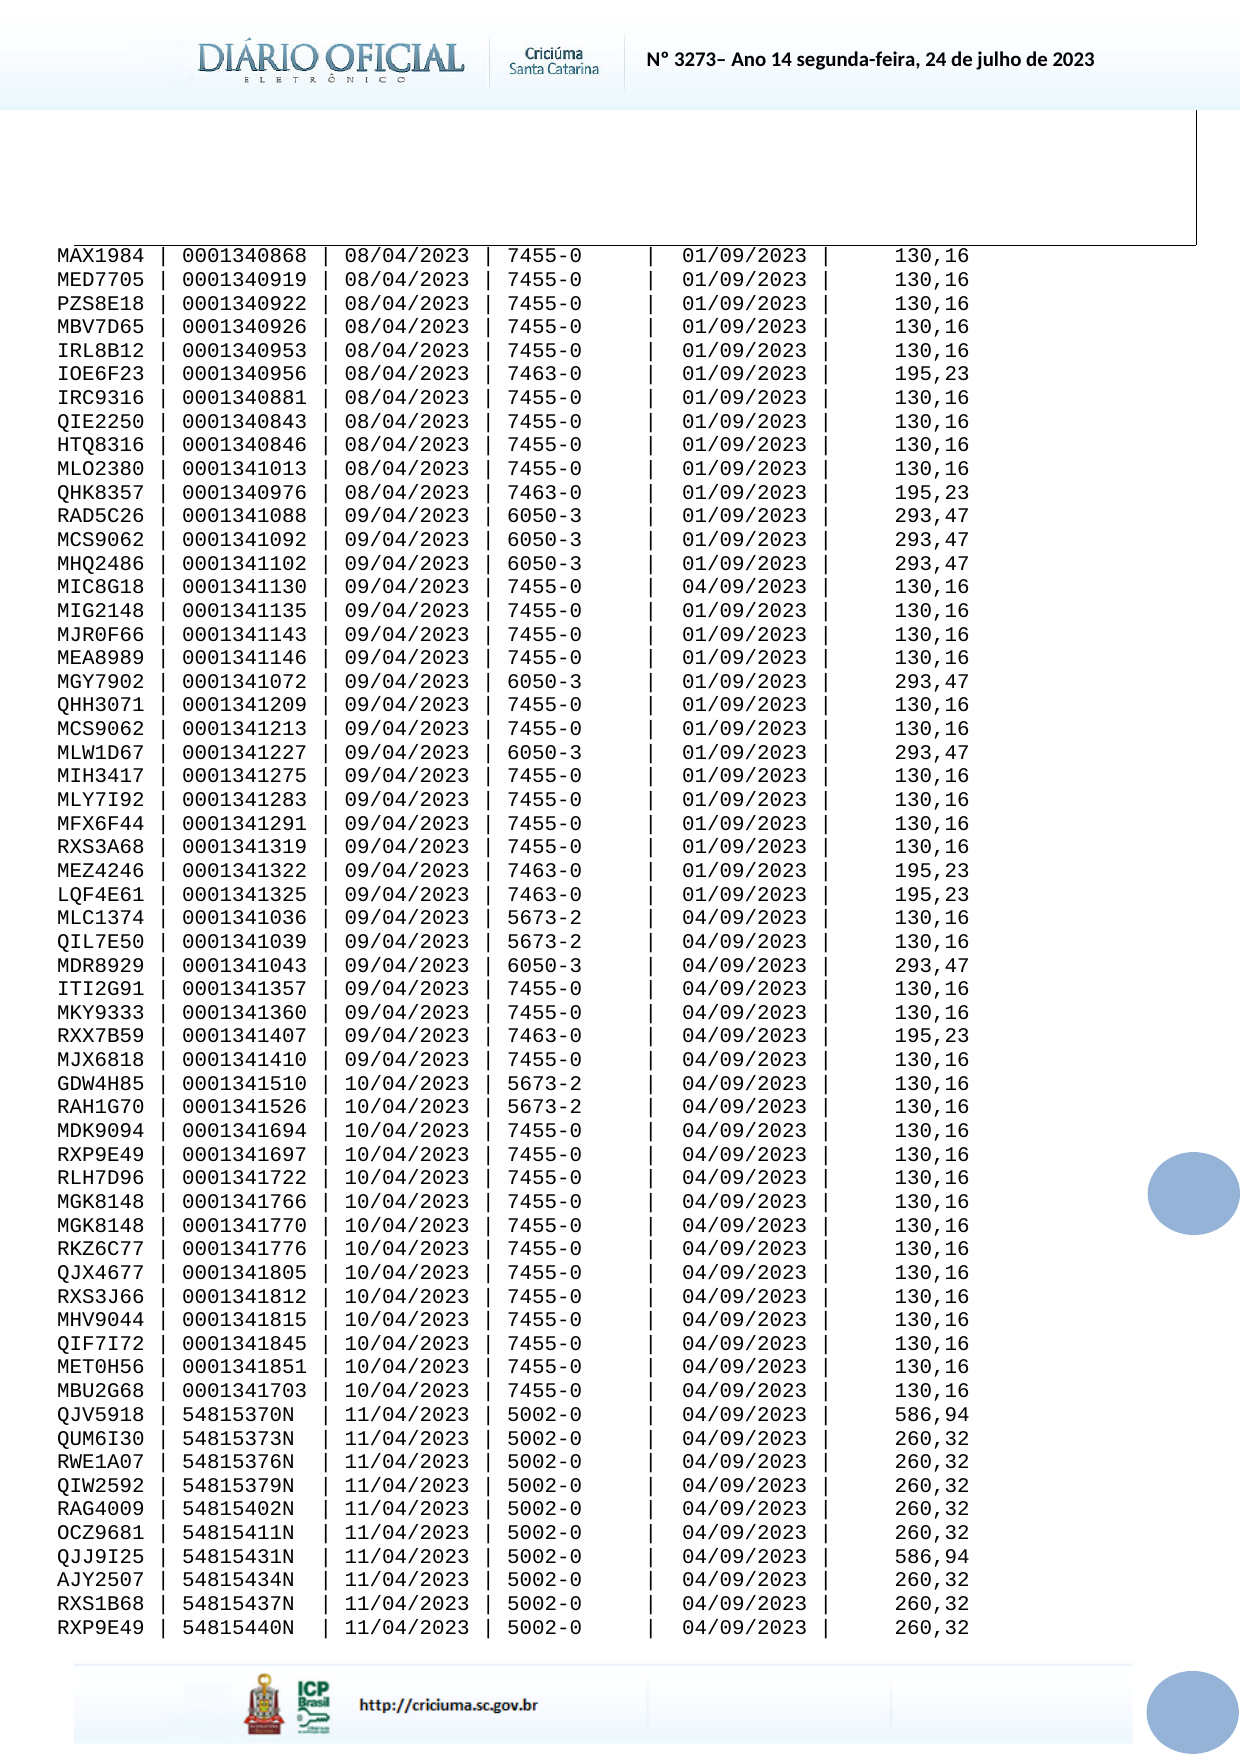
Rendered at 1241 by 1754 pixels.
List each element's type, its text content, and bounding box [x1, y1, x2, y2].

text ITI2G91 | 0001341357 | 09/04/2023 | 7455-0 | 04/09/2023 | 130,16 [44, 978, 1196, 1002]
text MGK8148 | 0001341766 | 10/04/2023 | 7455-0 | 04/09/2023 | 130,16 [44, 1191, 1153, 1215]
text IRL8B12 | 0001340953 | 08/04/2023 | 7455-0 | 01/09/2023 | 130,16 [44, 340, 1196, 363]
text RAG4009 | 54815402N | 11/04/2023 | 5002-0 | 04/09/2023 | 260,32 [44, 1498, 1196, 1522]
text MDK9094 | 0001341694 | 10/04/2023 | 7455-0 | 04/09/2023 | 130,16 [44, 1120, 1196, 1144]
text OCZ9681 | 54815411N | 11/04/2023 | 5002-0 | 04/09/2023 | 260,32 [44, 1522, 1196, 1546]
text QIF7I72 | 0001341845 | 10/04/2023 | 7455-0 | 04/09/2023 | 130,16 [44, 1333, 1196, 1357]
text MJX6818 | 0001341410 | 09/04/2023 | 7455-0 | 04/09/2023 | 130,16 [44, 1049, 1196, 1073]
text RLH7D96 | 0001341722 | 10/04/2023 | 7455-0 | 04/09/2023 | 130,16 [44, 1167, 1157, 1191]
text RXS3J66 | 0001341812 | 10/04/2023 | 7455-0 | 04/09/2023 | 130,16 [44, 1286, 1196, 1309]
text MDR8929 | 0001341043 | 09/04/2023 | 6050-3 | 04/09/2023 | 293,47 [44, 954, 1196, 978]
text MBU2G68 | 0001341703 | 10/04/2023 | 7455-0 | 04/09/2023 | 130,16 [44, 1380, 1196, 1404]
text MHQ2486 | 0001341102 | 09/04/2023 | 6050-3 | 01/09/2023 | 293,47 [44, 553, 1196, 576]
text MCS9062 | 0001341092 | 09/04/2023 | 6050-3 | 01/09/2023 | 293,47 [44, 529, 1196, 553]
text RXP9E49 | 0001341697 | 10/04/2023 | 7455-0 | 04/09/2023 | 130,16 [44, 1144, 1196, 1167]
text MLY7I92 | 0001341283 | 09/04/2023 | 7455-0 | 01/09/2023 | 130,16 [44, 789, 1196, 813]
text RWE1A07 | 54815376N | 11/04/2023 | 5002-0 | 04/09/2023 | 260,32 [44, 1451, 1196, 1475]
text IRC9316 | 0001340881 | 08/04/2023 | 7455-0 | 01/09/2023 | 130,16 [44, 387, 1196, 411]
text GDW4H85 | 0001341510 | 10/04/2023 | 5673-2 | 04/09/2023 | 130,16 [44, 1073, 1196, 1096]
text MIH3417 | 0001341275 | 09/04/2023 | 7455-0 | 01/09/2023 | 130,16 [44, 765, 1196, 789]
text QIW2592 | 54815379N | 11/04/2023 | 5002-0 | 04/09/2023 | 260,32 [44, 1475, 1196, 1498]
text QJV5918 | 54815370N | 11/04/2023 | 5002-0 | 04/09/2023 | 586,94 [44, 1404, 1196, 1427]
text PZS8E18 | 0001340922 | 08/04/2023 | 7455-0 | 01/09/2023 | 130,16 [44, 292, 1196, 316]
text AJY2507 | 54815434N | 11/04/2023 | 5002-0 | 04/09/2023 | 260,32 [44, 1569, 1196, 1593]
text MGY7902 | 0001341072 | 09/04/2023 | 6050-3 | 01/09/2023 | 293,47 [44, 671, 1196, 694]
text RXP9E49 | 54815440N | 11/04/2023 | 5002-0 | 04/09/2023 | 260,32 [44, 1617, 1196, 1640]
text LQF4E61 | 0001341325 | 09/04/2023 | 7463-0 | 01/09/2023 | 195,23 [44, 884, 1196, 907]
text MIC8G18 | 0001341130 | 09/04/2023 | 7455-0 | 04/09/2023 | 130,16 [44, 576, 1196, 600]
text QJJ9I25 | 54815431N | 11/04/2023 | 5002-0 | 04/09/2023 | 586,94 [44, 1546, 1196, 1569]
text QIL7E50 | 0001341039 | 09/04/2023 | 5673-2 | 04/09/2023 | 130,16 [44, 931, 1196, 954]
text MLW1D67 | 0001341227 | 09/04/2023 | 6050-3 | 01/09/2023 | 293,47 [44, 742, 1196, 765]
text RAD5C26 | 0001341088 | 09/04/2023 | 6050-3 | 01/09/2023 | 293,47 [44, 505, 1196, 529]
text MEA8989 | 0001341146 | 09/04/2023 | 7455-0 | 01/09/2023 | 130,16 [44, 647, 1196, 671]
text MAX1984 | 0001340868 | 08/04/2023 | 7455-0 | 01/09/2023 | 130,16 [44, 245, 1196, 269]
text MEZ4246 | 0001341322 | 09/04/2023 | 7463-0 | 01/09/2023 | 195,23 [44, 860, 1196, 884]
text MLC1374 | 0001341036 | 09/04/2023 | 5673-2 | 04/09/2023 | 130,16 [44, 907, 1196, 931]
text QJX4677 | 0001341805 | 10/04/2023 | 7455-0 | 04/09/2023 | 130,16 [44, 1262, 1196, 1286]
text MJR0F66 | 0001341143 | 09/04/2023 | 7455-0 | 01/09/2023 | 130,16 [44, 623, 1196, 647]
text RXS1B68 | 54815437N | 11/04/2023 | 5002-0 | 04/09/2023 | 260,32 [44, 1593, 1196, 1617]
text RXS3A68 | 0001341319 | 09/04/2023 | 7455-0 | 01/09/2023 | 130,16 [44, 836, 1196, 860]
text MKY9333 | 0001341360 | 09/04/2023 | 7455-0 | 04/09/2023 | 130,16 [44, 1002, 1196, 1026]
text QHK8357 | 0001340976 | 08/04/2023 | 7463-0 | 01/09/2023 | 195,23 [44, 482, 1196, 505]
text QIE2250 | 0001340843 | 08/04/2023 | 7455-0 | 01/09/2023 | 130,16 [44, 411, 1196, 434]
text QUM6I30 | 54815373N | 11/04/2023 | 5002-0 | 04/09/2023 | 260,32 [44, 1427, 1196, 1451]
text IOE6F23 | 0001340956 | 08/04/2023 | 7463-0 | 01/09/2023 | 195,23 [44, 363, 1196, 387]
text MLO2380 | 0001341013 | 08/04/2023 | 7455-0 | 01/09/2023 | 130,16 [44, 458, 1196, 482]
text HTQ8316 | 0001340846 | 08/04/2023 | 7455-0 | 01/09/2023 | 130,16 [44, 434, 1196, 458]
text MED7705 | 0001340919 | 08/04/2023 | 7455-0 | 01/09/2023 | 130,16 [44, 269, 1196, 292]
text MET0H56 | 0001341851 | 10/04/2023 | 7455-0 | 04/09/2023 | 130,16 [44, 1357, 1196, 1380]
text QHH3071 | 0001341209 | 09/04/2023 | 7455-0 | 01/09/2023 | 130,16 [44, 694, 1196, 718]
text MGK8148 | 0001341770 | 10/04/2023 | 7455-0 | 04/09/2023 | 130,16 [44, 1215, 1196, 1238]
text RAH1G70 | 0001341526 | 10/04/2023 | 5673-2 | 04/09/2023 | 130,16 [44, 1096, 1196, 1120]
text MHV9044 | 0001341815 | 10/04/2023 | 7455-0 | 04/09/2023 | 130,16 [44, 1309, 1196, 1333]
text MCS9062 | 0001341213 | 09/04/2023 | 7455-0 | 01/09/2023 | 130,16 [44, 718, 1196, 742]
text MIG2148 | 0001341135 | 09/04/2023 | 7455-0 | 01/09/2023 | 130,16 [44, 600, 1196, 623]
text MFX6F44 | 0001341291 | 09/04/2023 | 7455-0 | 01/09/2023 | 130,16 [44, 813, 1196, 836]
text RKZ6C77 | 0001341776 | 10/04/2023 | 7455-0 | 04/09/2023 | 130,16 [44, 1238, 1196, 1262]
text MBV7D65 | 0001340926 | 08/04/2023 | 7455-0 | 01/09/2023 | 130,16 [44, 316, 1196, 340]
text RXX7B59 | 0001341407 | 09/04/2023 | 7463-0 | 04/09/2023 | 195,23 [44, 1026, 1196, 1049]
